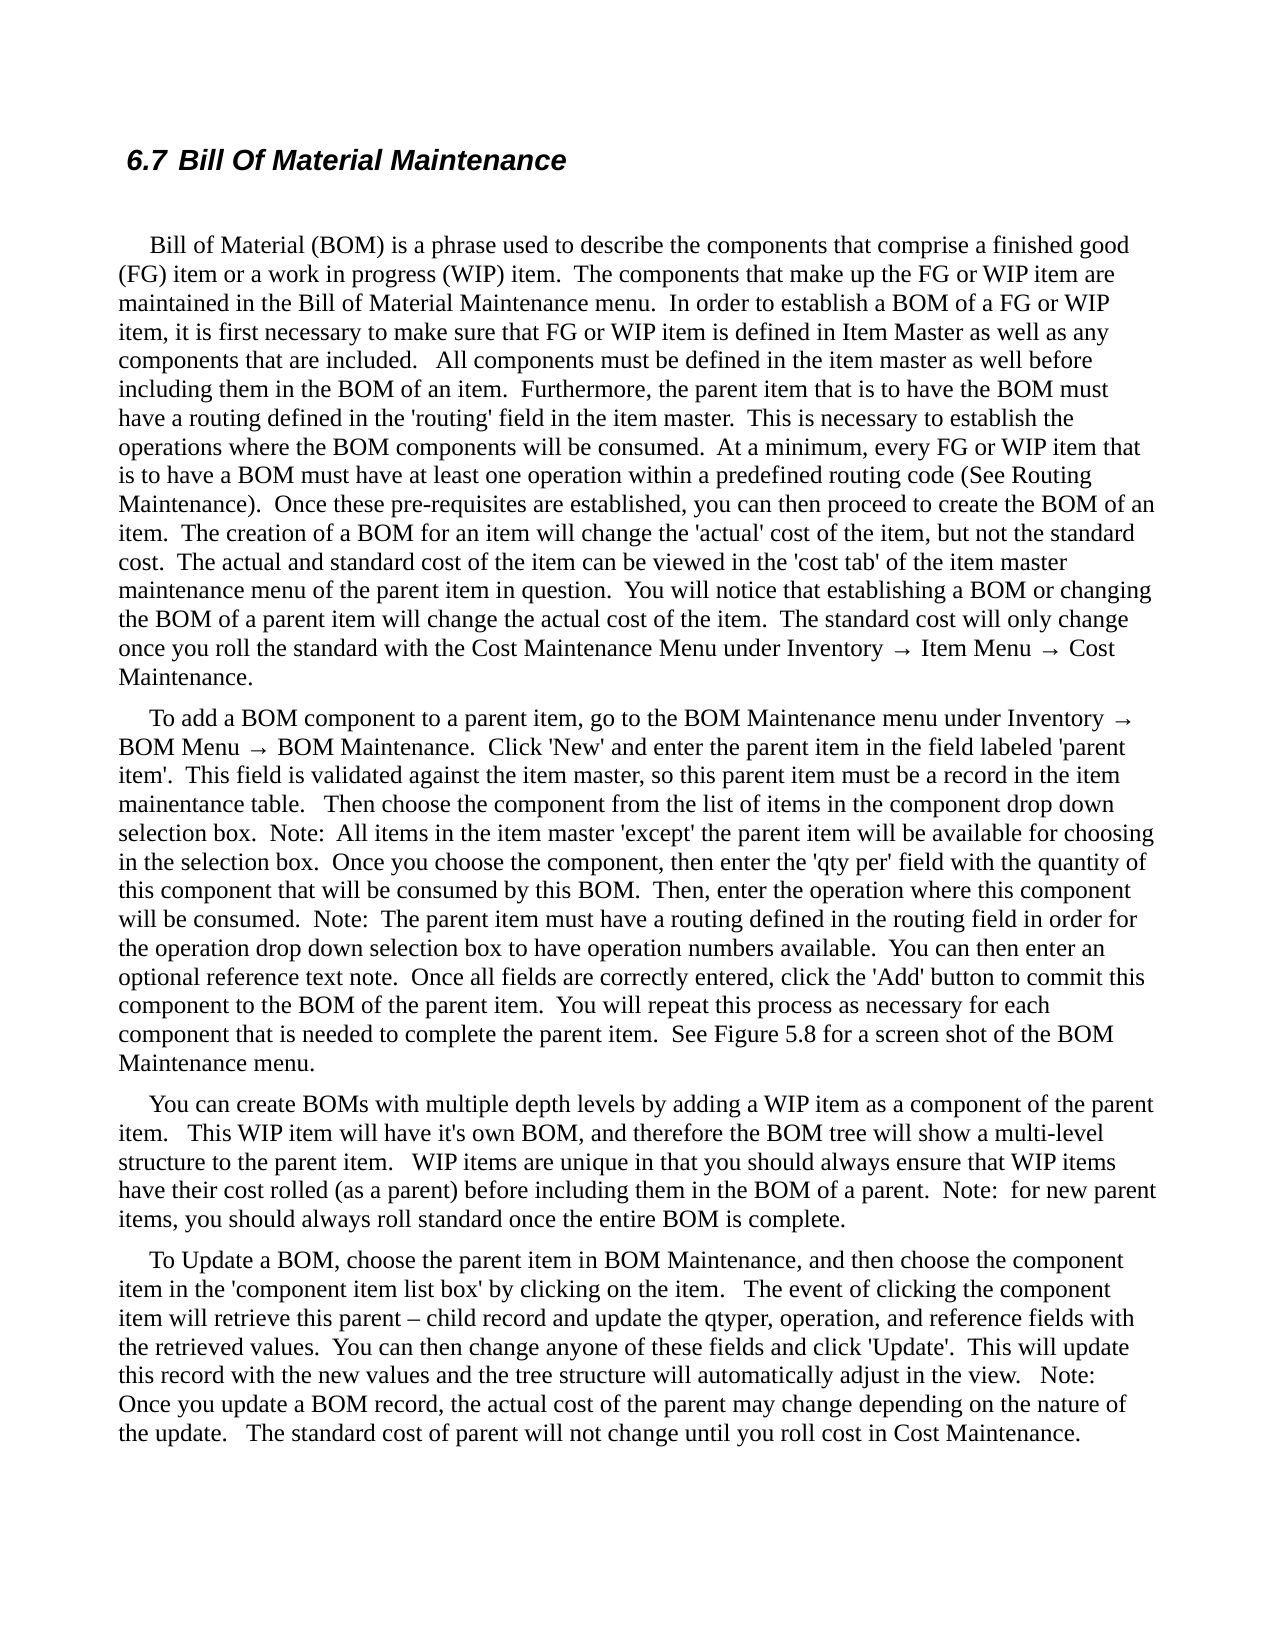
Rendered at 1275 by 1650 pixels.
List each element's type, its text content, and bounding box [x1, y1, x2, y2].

text To Update a BOM, choose the parent item in BOM Maintenance, and then choose the component item in the 'component item list box' by clicking on the item. The event of clicking the component item will retrieve this parent – child record and update the qtyper, operation, and reference fields with the retrieved values. You can then change anyone of these fields and click 'Update'. This will update this record with the new values and the tree structure will automatically adjust in the view. Note: Once you update a BOM record, the actual cost of the parent may change depending on the nature of the update. The standard cost of parent will not change until you roll cost in Cost Maintenance. [118, 1245, 1157, 1447]
text To add a BOM component to a parent item, go to the BOM Maintenance menu under Inventory → BOM Menu → BOM Maintenance. Click 'New' and enter the parent item in the field labeled 'parent item'. This field is validated against the item master, so this parent item must be a record in the item mainentance table. Then choose the component from the list of items in the component drop down selection box. Note: All items in the item master 'except' the parent item will be available for choosing in the selection box. Once you choose the component, then enter the 'qty per' field with the quantity of this component that will be consumed by this BOM. Then, enter the operation where this component will be consumed. Note: The parent item must have a routing defined in the routing field in order for the operation drop down selection box to have operation numbers available. You can then enter an optional reference text note. Once all fields are correctly entered, click the 'Add' button to commit this component to the BOM of the parent item. You will repeat this process as necessary for each component that is needed to complete the parent item. See Figure 5.8 for a screen shot of the BOM Maintenance menu. [118, 703, 1157, 1077]
text Bill of Material (BOM) is a phrase used to describe the components that comprise a finished good (FG) item or a work in progress (WIP) item. The components that make up the FG or WIP item are maintained in the Bill of Material Maintenance menu. In order to establish a BOM of a FG or WIP item, it is first necessary to make sure that FG or WIP item is defined in Item Master as well as any components that are included. All components must be defined in the item master as well before including them in the BOM of an item. Furthermore, the parent item that is to have the BOM must have a routing defined in the 'routing' field in the item master. This is necessary to establish the operations where the BOM components will be consumed. At a minimum, every FG or WIP item that is to have a BOM must have at least one operation within a predefined routing code (See Routing Maintenance). Once these pre-requisites are established, you can then proceed to create the BOM of an item. The creation of a BOM for an item will change the 'actual' cost of the item, but not the standard cost. The actual and standard cost of the item can be viewed in the 'cost tab' of the item master maintenance menu of the parent item in question. You will notice that establishing a BOM or changing the BOM of a parent item will change the actual cost of the item. The standard cost will only change once you roll the standard with the Cost Maintenance Menu under Inventory → Item Menu → Cost Maintenance. [118, 230, 1157, 690]
subtitle Bill Of Material Maintenance [118, 143, 1157, 177]
text You can create BOMs with multiple depth levels by adding a WIP item as a component of the parent item. This WIP item will have it's own BOM, and therefore the BOM tree will show a multi-level structure to the parent item. WIP items are unique in that you should always ensure that WIP items have their cost rolled (as a parent) before including them in the BOM of a parent. Note: for new parent items, you should always roll standard once the entire BOM is complete. [118, 1089, 1157, 1233]
